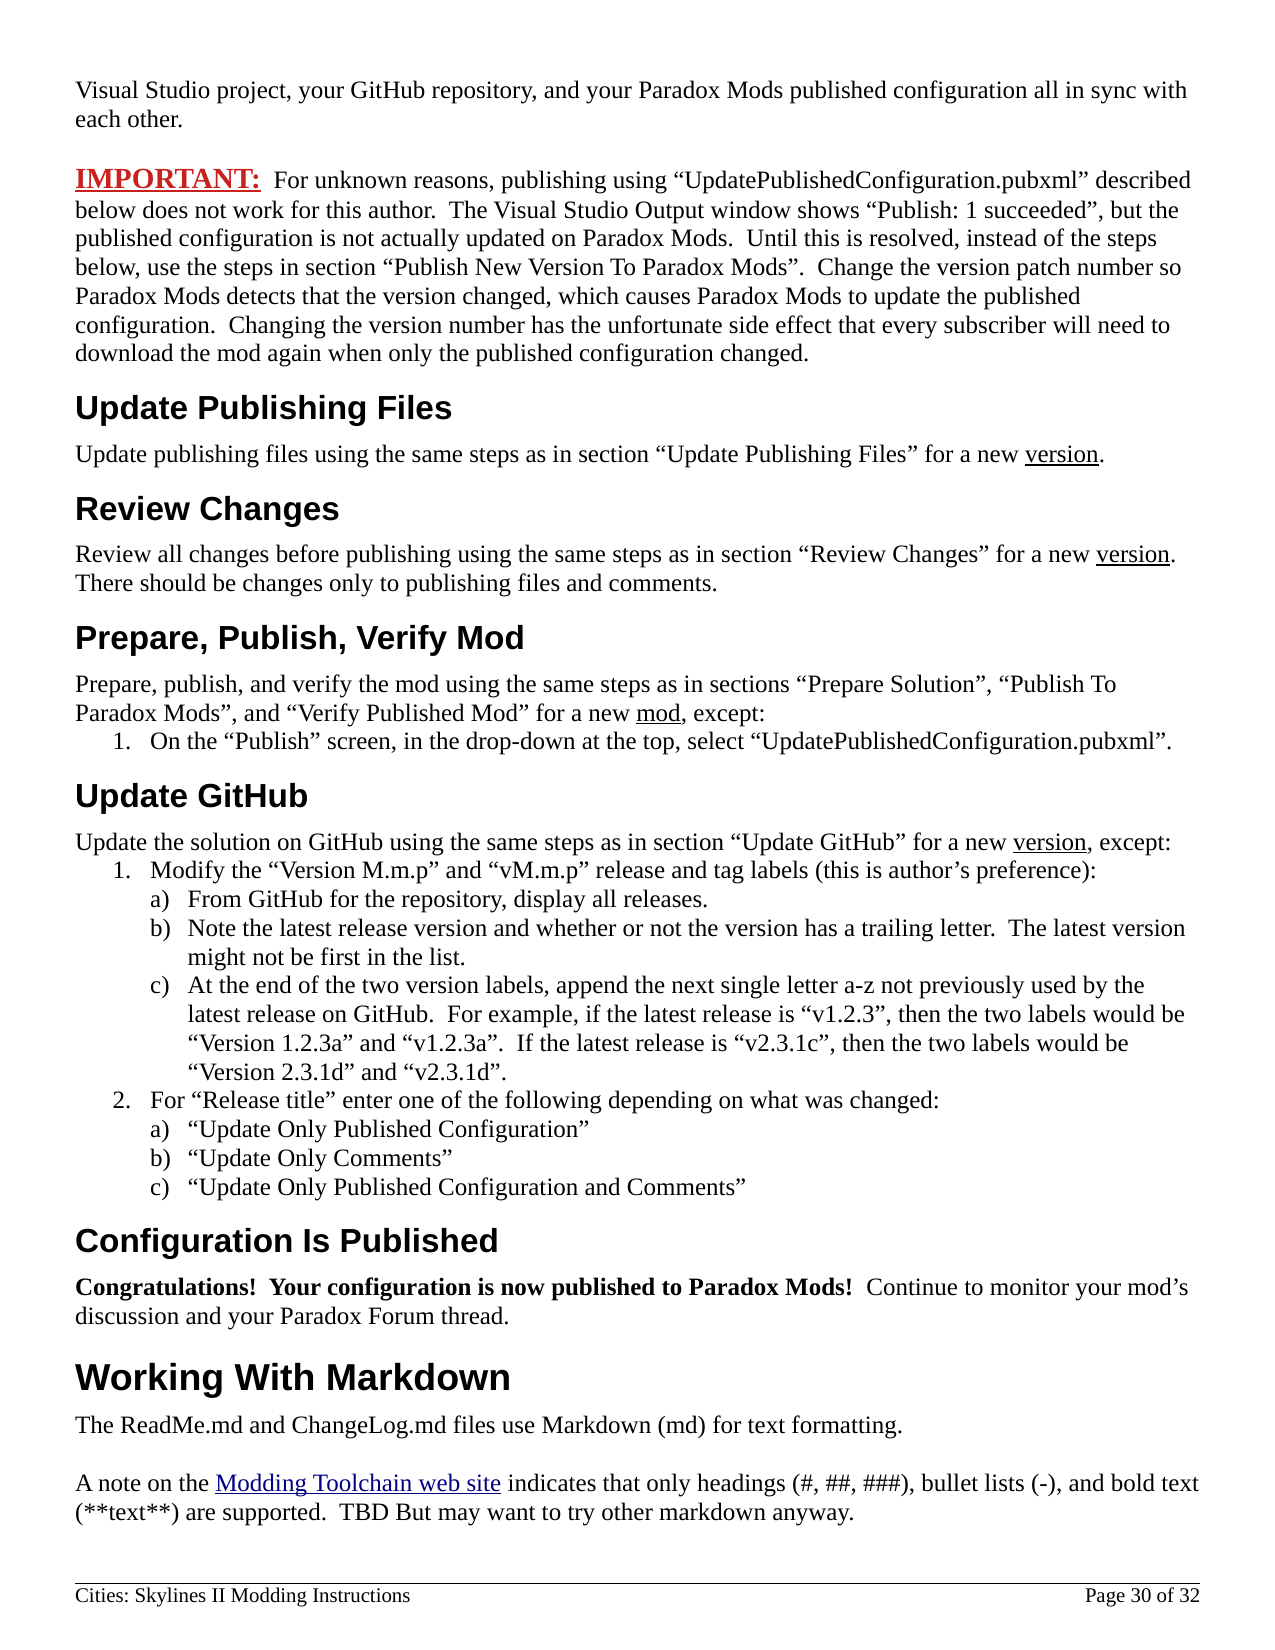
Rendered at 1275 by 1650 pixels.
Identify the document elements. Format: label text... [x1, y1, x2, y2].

text Update publishing files using the same steps as in section “Update Publishing Files” for a new version. [75, 439, 1200, 468]
subtitle Configuration Is Published [75, 1221, 1200, 1260]
text The ReadMe.md and ChangeLog.md files use Markdown (md) for text formatting. [75, 1411, 1200, 1439]
text Congratulations! Your configuration is now published to Paradox Mods! Continue to monitor your mod’s discussion and your Paradox Forum thread. [75, 1272, 1200, 1330]
list Modify the “Version M.m.p” and “vM.m.p” release and tag labels (this is author’s preference): [112, 856, 1200, 884]
subtitle Prepare, Publish, Verify Mod [75, 618, 1200, 656]
subtitle Update Publishing Files [75, 388, 1200, 427]
list At the end of the two version labels, append the next single letter a-z not previously used by the latest release on GitHub. For example, if the latest release is “v1.2.3”, then the two labels would be “Version 1.2.3a” and “v1.2.3a”. If the latest release is “v2.3.1c”, then the two labels would be “Version 2.3.1d” and “v2.3.1d”. [150, 971, 1200, 1086]
text Review all changes before publishing using the same steps as in section “Review Changes” for a new version. There should be changes only to publishing files and comments. [75, 539, 1200, 597]
text Visual Studio project, your GitHub repository, and your Paradox Mods published configuration all in sync with each other. [75, 75, 1200, 132]
list From GitHub for the repository, display all releases. [150, 884, 1200, 913]
list “Update Only Comments” [150, 1143, 1200, 1172]
list “Update Only Published Configuration” [150, 1114, 1200, 1143]
text A note on the Modding Toolchain web site indicates that only headings (#, ##, ###), bullet lists (-), and bold text (**text**) are supported. TBD But may want to try other markdown anyway. [75, 1468, 1200, 1526]
list Note the latest release version and whether or not the version has a trailing letter. The latest version might not be first in the list. [150, 913, 1200, 971]
subtitle Review Changes [75, 489, 1200, 527]
list “Update Only Published Configuration and Comments” [150, 1172, 1200, 1201]
text IMPORTANT: For unknown reasons, publishing using “UpdatePublishedConfiguration.pubxml” described below does not work for this author. The Visual Studio Output window shows “Publish: 1 succeeded”, but the published configuration is not actually updated on Paradox Mods. Until this is resolved, instead of the steps below, use the steps in section “Publish New Version To Paradox Mods”. Change the version patch number so Paradox Mods detects that the version changed, which causes Paradox Mods to update the published configuration. Changing the version number has the unfortunate side effect that every subscriber will need to download the mod again when only the published configuration changed. [75, 161, 1200, 367]
subtitle Working With Markdown [75, 1355, 1200, 1398]
list On the “Publish” screen, in the drop-down at the top, select “UpdatePublishedConfiguration.pubxml”. [112, 726, 1200, 755]
list For “Release title” enter one of the following depending on what was changed: [112, 1086, 1200, 1114]
text Update the solution on GitHub using the same steps as in section “Update GitHub” for a new version, except: [75, 827, 1200, 856]
subtitle Update GitHub [75, 776, 1200, 814]
text Prepare, publish, and verify the mod using the same steps as in sections “Prepare Solution”, “Publish To Paradox Mods”, and “Verify Published Mod” for a new mod, except: [75, 669, 1200, 726]
